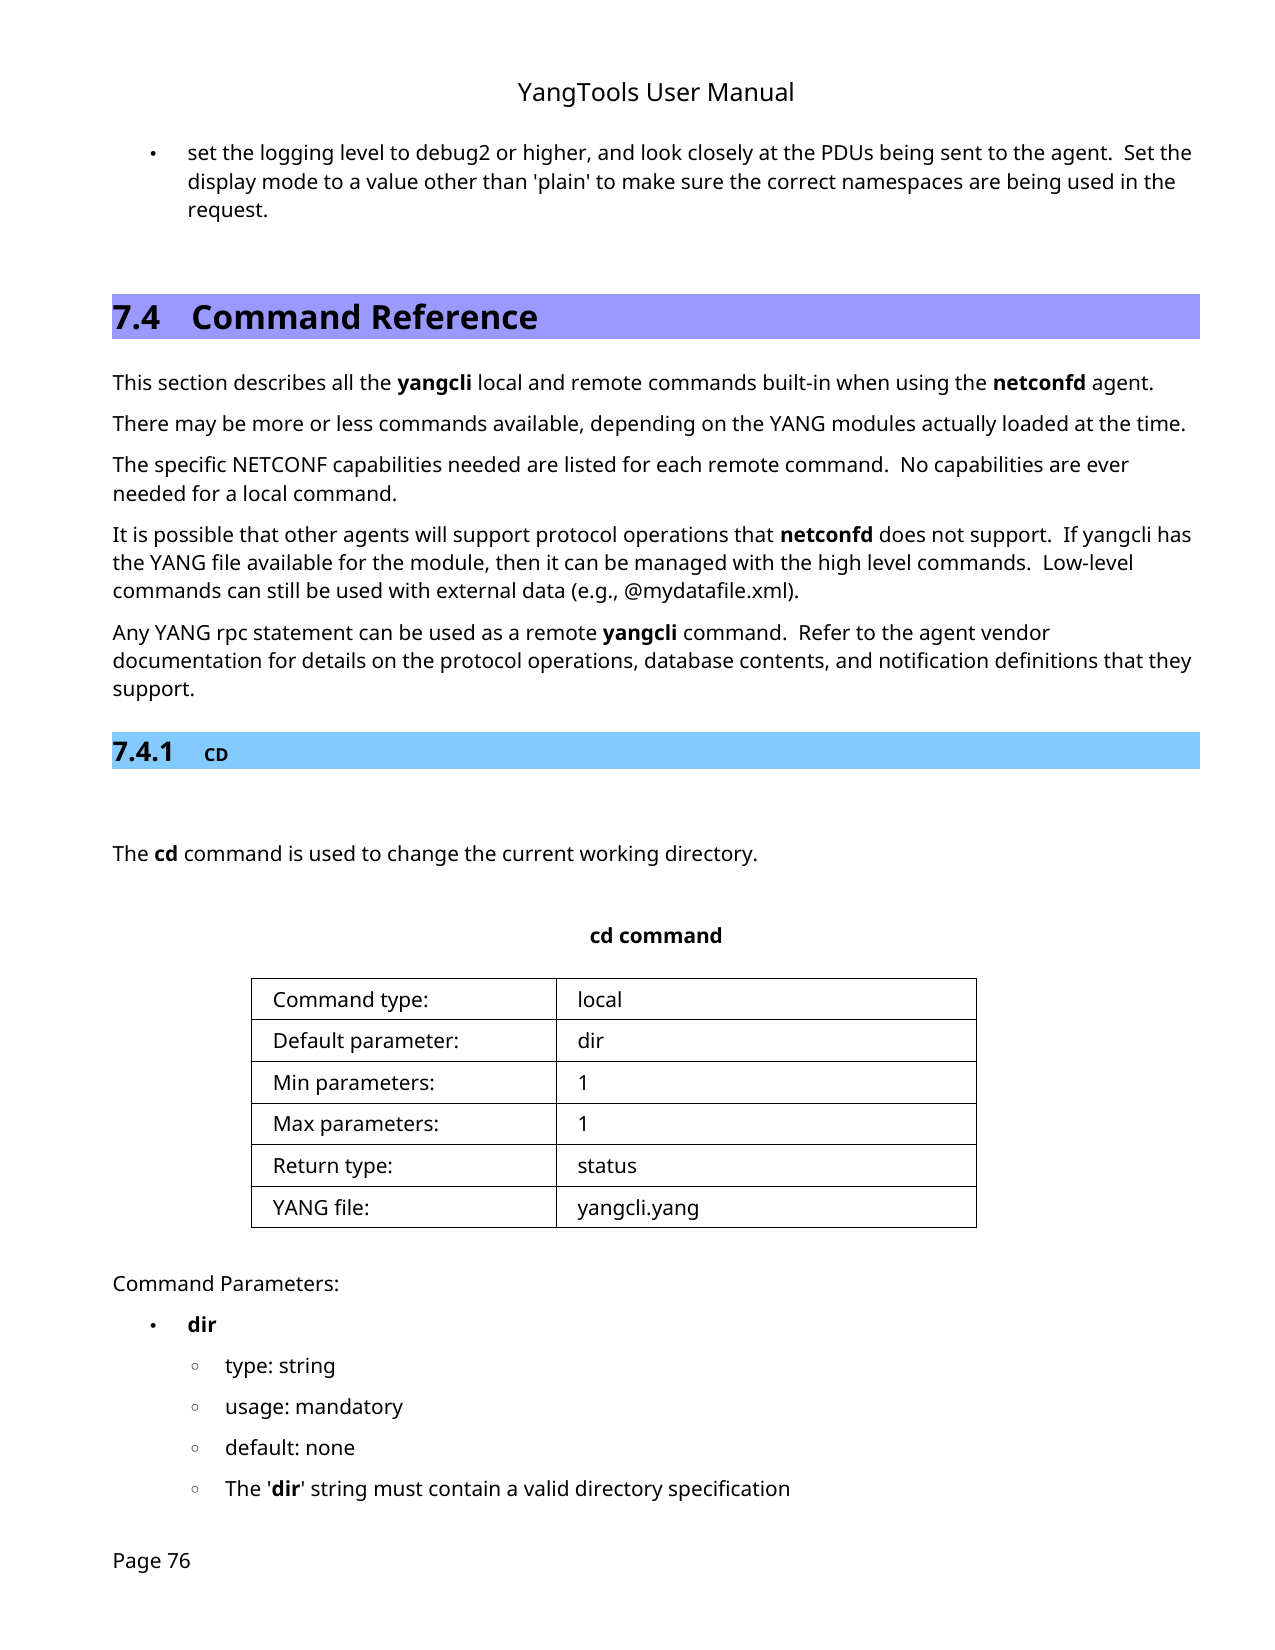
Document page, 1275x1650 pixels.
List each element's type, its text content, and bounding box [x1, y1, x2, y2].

table_header Command type: [252, 979, 556, 1019]
subtitle cd [112, 732, 1200, 769]
table_cell Return type: [252, 1145, 556, 1186]
table_cell dir [557, 1020, 976, 1061]
table_cell 1 [557, 1104, 976, 1144]
text Any YANG rpc statement can be used as a remote yangcli command. Refer to the agent vendor documentation for details on the protocol operations, database contents, and notification definitions that they support. [112, 618, 1200, 703]
table_cell Min parameters: [252, 1062, 556, 1102]
text There may be more or less commands available, depending on the YANG modules actually loaded at the time. [112, 409, 1200, 438]
subtitle cd command [127, 921, 1185, 949]
list dir [150, 1310, 1200, 1338]
list usage: mandatory [187, 1392, 1200, 1420]
table_header local [557, 979, 976, 1019]
list default: none [187, 1433, 1200, 1461]
text The cd command is used to change the current working directory. [112, 839, 1200, 867]
text Command Parameters: [112, 1269, 1200, 1298]
list set the logging level to debug2 or higher, and look closely at the PDUs being sent to the agent. Set the display mode to a value other than 'plain' to make sure the correct namespaces are being used in the request. [150, 138, 1200, 224]
table_cell Max parameters: [252, 1104, 556, 1144]
table_cell status [557, 1145, 976, 1186]
text This section describes all the yangcli local and remote commands built-in when using the netconfd agent. [112, 368, 1200, 397]
table_cell yangcli.yang [557, 1187, 976, 1227]
text The specific NETCONF capabilities needed are listed for each remote command. No capabilities are ever needed for a local command. [112, 450, 1200, 507]
table_cell Default parameter: [252, 1020, 556, 1061]
table_cell YANG file: [252, 1187, 556, 1227]
list The 'dir' string must contain a valid directory specification [187, 1474, 1200, 1502]
text It is possible that other agents will support protocol operations that netconfd does not support. If yangcli has the YANG file available for the module, then it can be managed with the high level commands. Low-level commands can still be used with external data (e.g., @mydatafile.xml). [112, 520, 1200, 605]
list type: string [187, 1351, 1200, 1379]
subtitle Command Reference [112, 294, 1200, 339]
table_cell 1 [557, 1062, 976, 1102]
